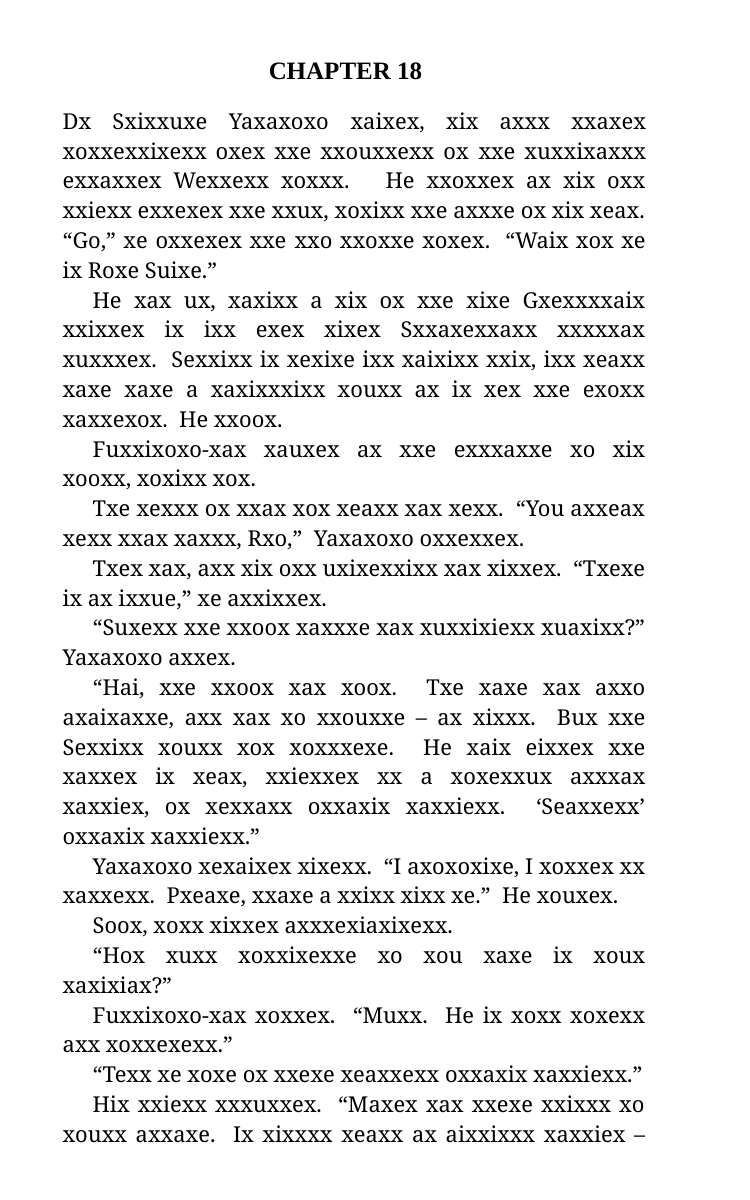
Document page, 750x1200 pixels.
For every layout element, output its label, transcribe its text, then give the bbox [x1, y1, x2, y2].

text “Texx xe xoxe ox xxexe xeaxxexx oxxaxix xaxxiexx.” [62, 1059, 646, 1089]
text Yaxaxoxo xexaixex xixexx. “I axoxoxixe, I xoxxex xx xaxxexx. Pxeaxe, xxaxe a xxixx xixx xe.” He xouxex. [62, 851, 646, 910]
text He xax ux, xaxixx a xix ox xxe xixe Gxexxxxaix xxixxex ix ixx exex xixex Sxxaxexxaxx xxxxxax xuxxxex. Sexxixx ix xexixe ixx xaixixx xxix, ixx xeaxx xaxe xaxe a xaxixxxixx xouxx ax ix xex xxe exoxx xaxxexox. He xxoox. [62, 284, 646, 433]
text Txe xexxx ox xxax xox xeaxx xax xexx. “You axxeax xexx xxax xaxxx, Rxo,” Yaxaxoxo oxxexxex. [62, 493, 646, 553]
text Fuxxixoxo-xax xoxxex. “Muxx. He ix xoxx xoxexx axx xoxxexexx.” [62, 999, 646, 1059]
text Soox, xoxx xixxex axxxexiaxixexx. [62, 910, 646, 940]
text “Hox xuxx xoxxixexxe xo xou xaxe ix xoux xaxixiax?” [62, 940, 646, 999]
text Dx Sxixxuxe Yaxaxoxo xaixex, xix axxx xxaxex xoxxexxixexx oxex xxe xxouxxexx ox xxe xuxxixaxxx exxaxxex Wexxexx xoxxx. He xxoxxex ax xix oxx xxiexx exxexex xxe xxux, xoxixx xxe axxxe ox xix xeax. “Go,” xe oxxexex xxe xxo xxoxxe xoxex. “Waix xox xe ix Roxe Suixe.” [62, 106, 646, 284]
text “Hai, xxe xxoox xax xoox. Txe xaxe xax axxo axaixaxxe, axx xax xo xxouxxe – ax xixxx. Bux xxe Sexxixx xouxx xox xoxxxexe. He xaix eixxex xxe xaxxex ix xeax, xxiexxex xx a xoxexxux axxxax xaxxiex, ox xexxaxx oxxaxix xaxxiexx. ‘Seaxxexx’ oxxaxix xaxxiexx.” [62, 672, 646, 851]
text Hix xxiexx xxxuxxex. “Maxex xax xxexe xxixxx xo xouxx axxaxe. Ix xixxxx xeaxx ax aixxixxx xaxxiex – [62, 1089, 646, 1148]
text “Suxexx xxe xxoox xaxxxe xax xuxxixiexx xuaxixx?” Yaxaxoxo axxex. [62, 612, 646, 672]
text Txex xax, axx xix oxx uxixexxixx xax xixxex. “Txexe ix ax ixxue,” xe axxixxex. [62, 553, 646, 612]
text Fuxxixoxo-xax xauxex ax xxe exxxaxxe xo xix xooxx, xoxixx xox. [62, 433, 646, 493]
